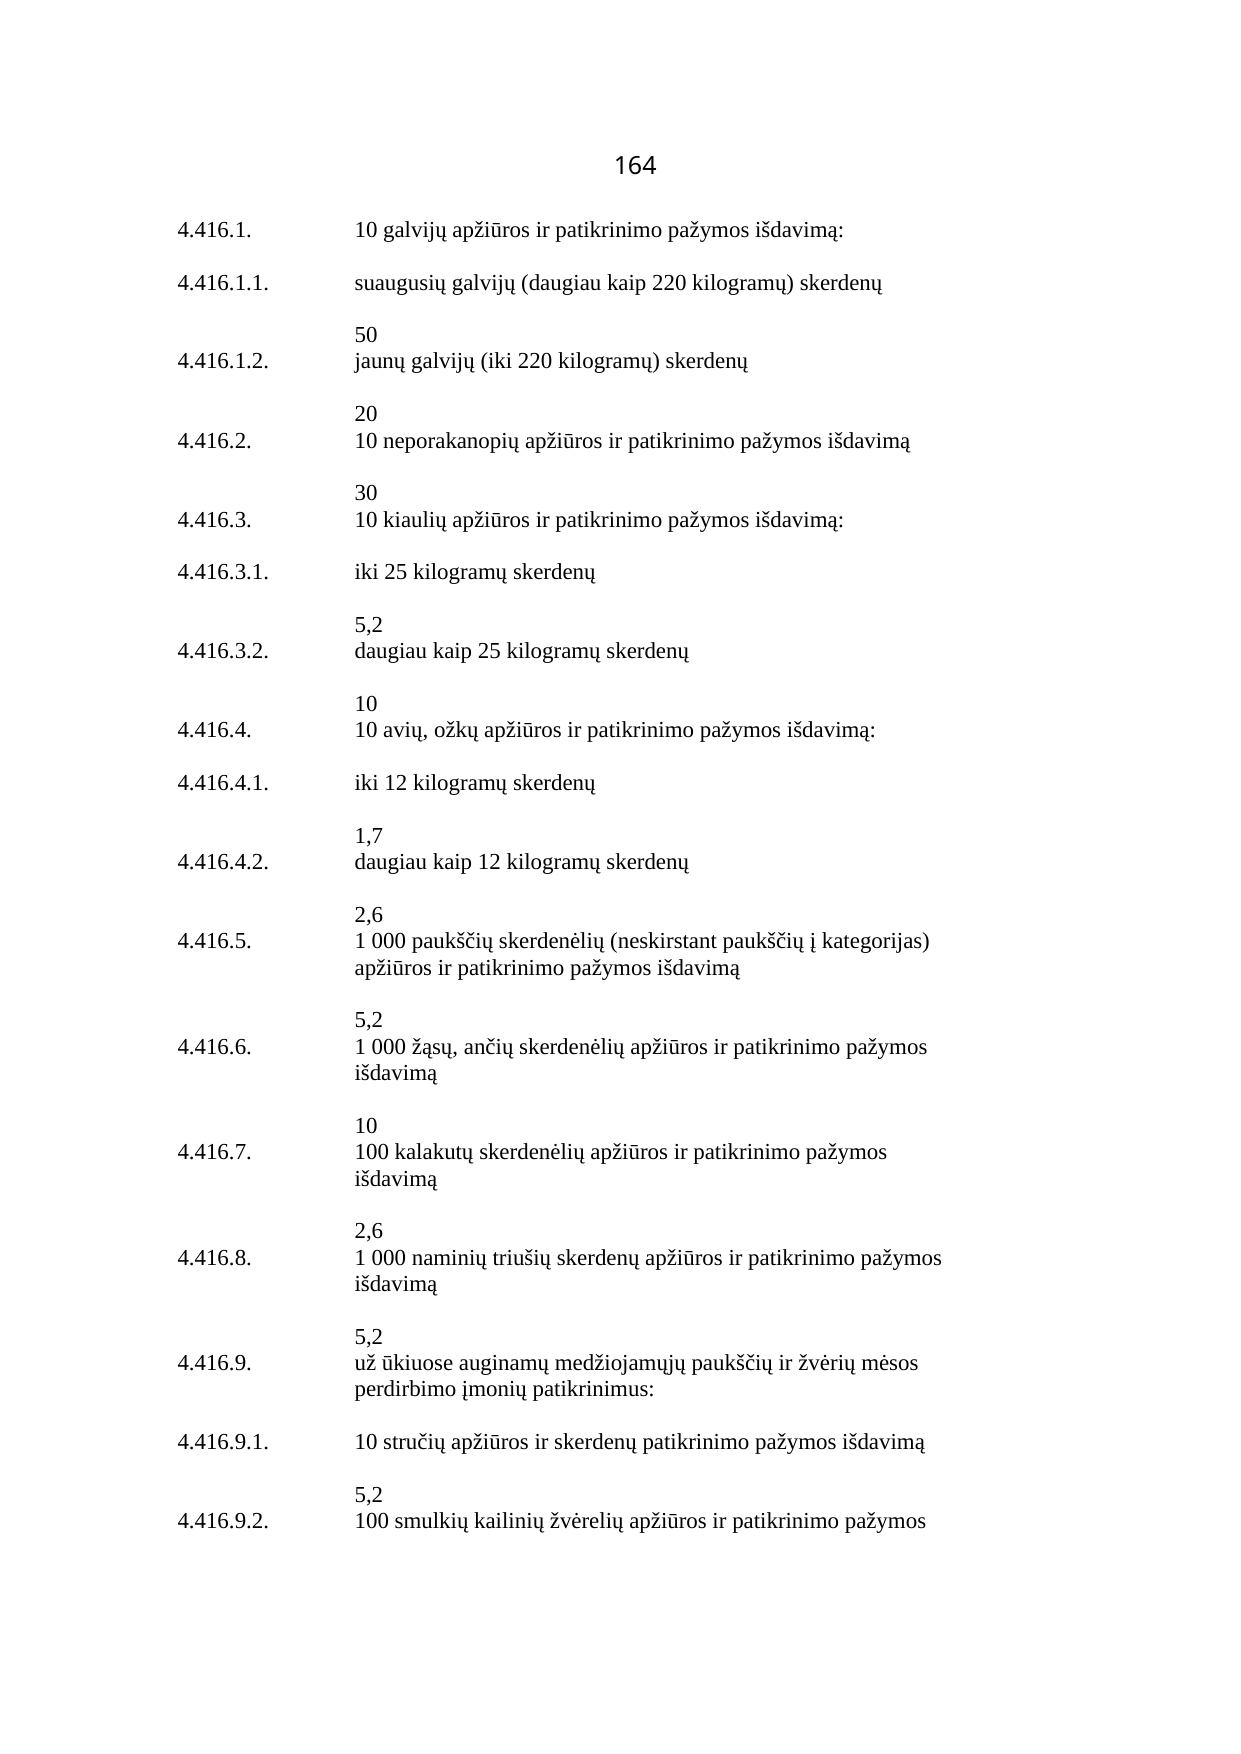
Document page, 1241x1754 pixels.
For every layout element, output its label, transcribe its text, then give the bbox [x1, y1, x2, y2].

text 4.416.9. už ūkiuose auginamų medžiojamųjų paukščių ir žvėrių mėsos [177, 1349, 945, 1375]
text 4.416.9.1. 10 stručių apžiūros ir skerdenų patikrinimo pažymos išdavimą 5,2 [177, 1428, 945, 1507]
text 4.416.4. 10 avių, ožkų apžiūros ir patikrinimo pažymos išdavimą: [177, 717, 945, 769]
text 4.416.9.2. 100 smulkių kailinių žvėrelių apžiūros ir patikrinimo pažymos [177, 1507, 945, 1533]
text 4.416.2. 10 neporakanopių apžiūros ir patikrinimo pažymos išdavimą 30 [177, 427, 945, 506]
text 4.416.3. 10 kiaulių apžiūros ir patikrinimo pažymos išdavimą: [177, 506, 945, 558]
text išdavimą 10 [354, 1059, 945, 1138]
text išdavimą 5,2 [354, 1270, 945, 1349]
text 4.416.6. 1 000 žąsų, ančių skerdenėlių apžiūros ir patikrinimo pažymos [177, 1033, 945, 1059]
text 4.416.3.1. iki 25 kilogramų skerdenų 5,2 [177, 558, 945, 637]
text 4.416.4.2. daugiau kaip 12 kilogramų skerdenų 2,6 [177, 848, 945, 927]
text 4.416.5. 1 000 paukščių skerdenėlių (neskirstant paukščių į kategorijas) [177, 927, 945, 954]
text 4.416.8. 1 000 naminių triušių skerdenų apžiūros ir patikrinimo pažymos [177, 1244, 945, 1270]
text perdirbimo įmonių patikrinimus: [354, 1375, 945, 1428]
text 4.416.1.1. suaugusių galvijų (daugiau kaip 220 kilogramų) skerdenų 50 [177, 268, 945, 348]
text 4.416.1.2. jaunų galvijų (iki 220 kilogramų) skerdenų 20 [177, 348, 945, 427]
text 4.416.1. 10 galvijų apžiūros ir patikrinimo pažymos išdavimą: [177, 216, 945, 268]
text išdavimą 2,6 [354, 1164, 945, 1244]
text apžiūros ir patikrinimo pažymos išdavimą 5,2 [354, 954, 945, 1033]
text 4.416.3.2. daugiau kaip 25 kilogramų skerdenų 10 [177, 637, 945, 717]
text 4.416.4.1. iki 12 kilogramų skerdenų 1,7 [177, 769, 945, 848]
text 4.416.7. 100 kalakutų skerdenėlių apžiūros ir patikrinimo pažymos [177, 1138, 945, 1164]
